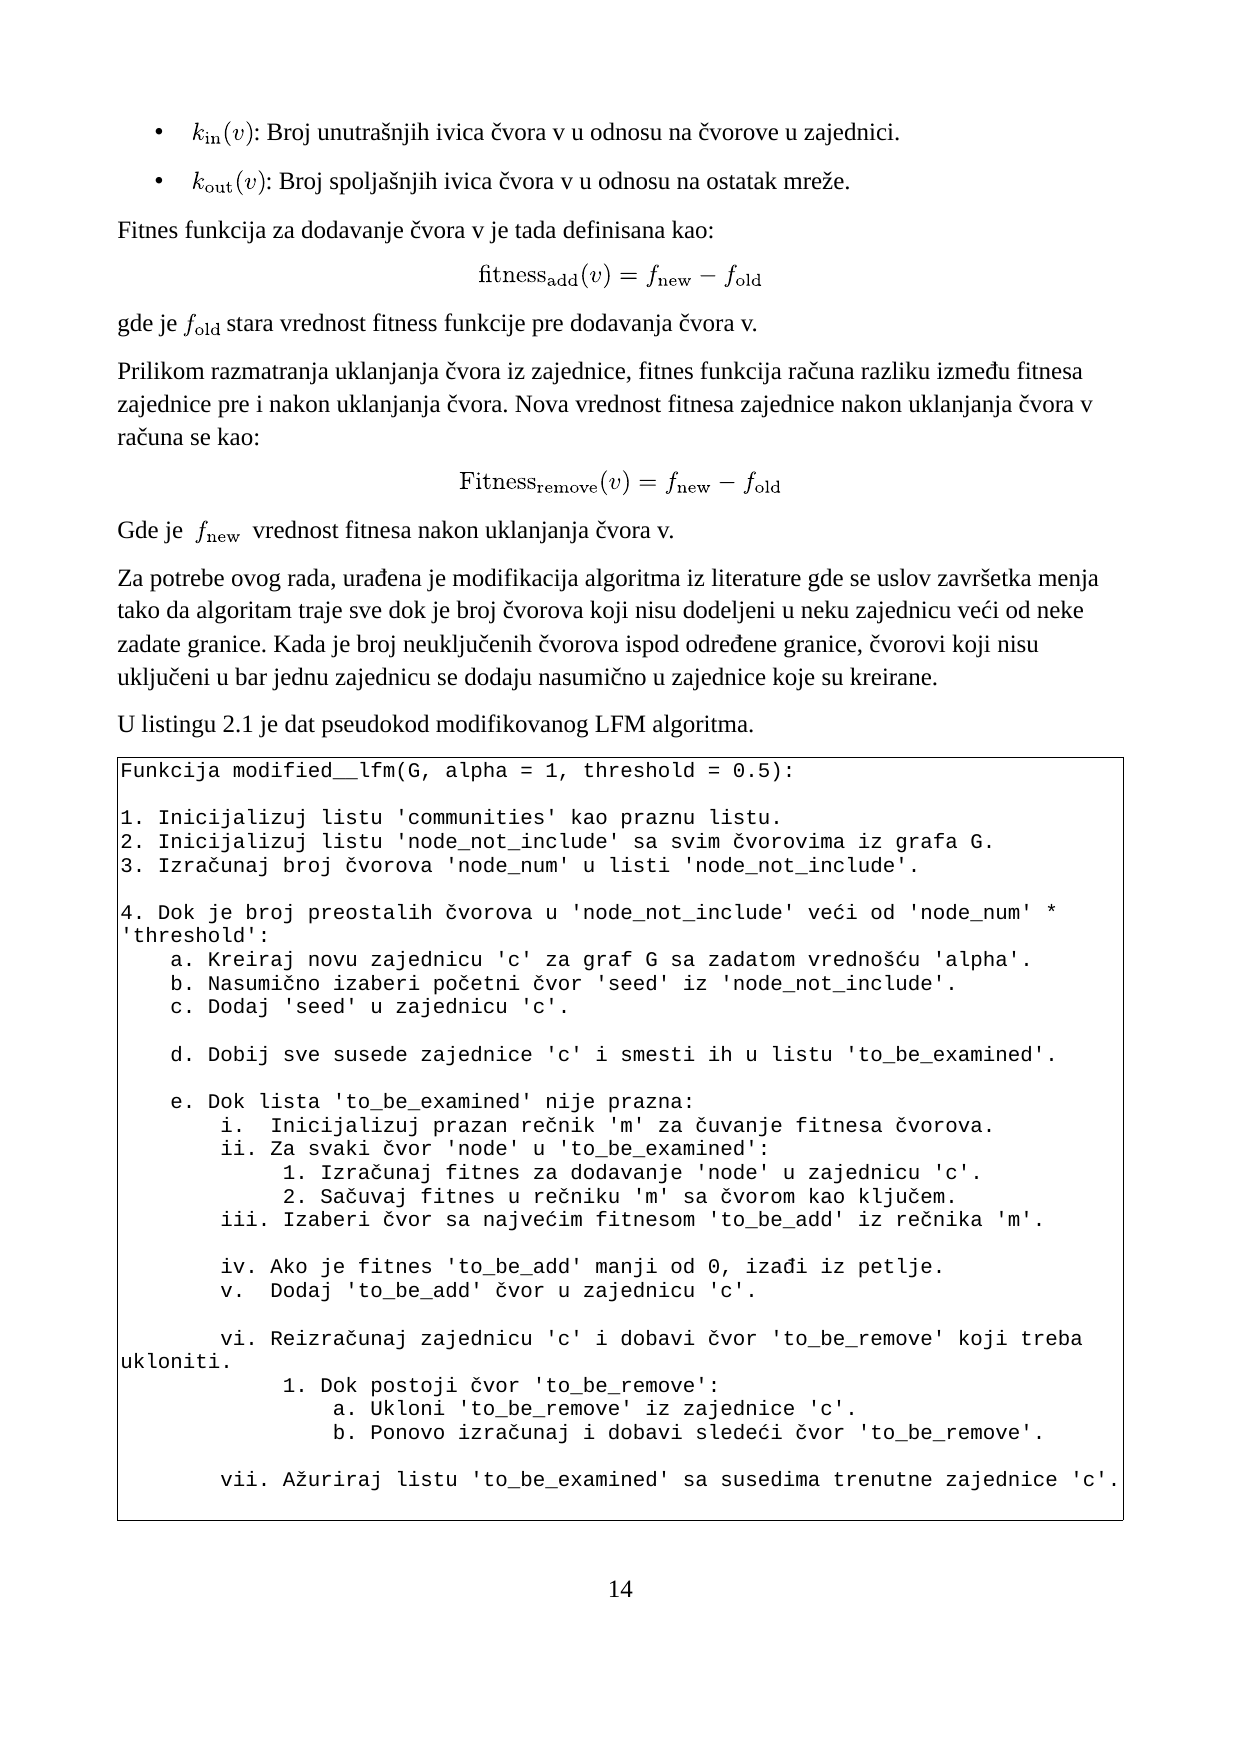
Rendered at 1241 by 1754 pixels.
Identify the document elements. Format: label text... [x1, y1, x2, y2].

text iv. Ako je fitnes 'to_be_add' manji od 0, izađi iz petlje. [118, 1253, 1123, 1277]
text U listingu 2.1 je dat pseudokod modifikovanog LFM algoritma. [117, 709, 1123, 738]
text 1. Inicijalizuj listu 'communities' kao praznu listu. [118, 804, 1123, 828]
text 1. Dok postoji čvor 'to_be_remove': [118, 1372, 1123, 1395]
text 2. Inicijalizuj listu 'node_not_include' sa svim čvorovima iz grafa G. [118, 828, 1123, 851]
text d. Dobij sve susede zajednice 'c' i smesti ih u listu 'to_be_examined'. [118, 1041, 1123, 1067]
text iii. Izaberi čvor sa najvećim fitnesom 'to_be_add' iz rečnika 'm'. [118, 1206, 1123, 1233]
text a. Kreiraj novu zajednicu 'c' za graf G sa zadatom vrednošću 'alpha'. [118, 946, 1123, 970]
text Gde je vrednost fitnesa nakon uklanjanja čvora v. [117, 515, 1123, 544]
text 4. Dok je broj preostalih čvorova u 'node_not_include' veći od 'node_num' * 'threshold': [118, 899, 1123, 946]
text c. Dodaj 'seed' u zajednicu 'c'. [118, 993, 1123, 1020]
text b. Ponovo izračunaj i dobavi sledeći čvor 'to_be_remove'. [118, 1419, 1123, 1446]
text 1. Izračunaj fitnes za dodavanje 'node' u zajednicu 'c'. [118, 1159, 1123, 1182]
list : Broj spoljašnjih ivica čvora v u odnosu na ostatak mreže. [154, 166, 1123, 196]
text Fitnes funkcija za dodavanje čvora v je tada definisana kao: [117, 215, 1123, 244]
text ii. Za svaki čvor 'node' u 'to_be_examined': [118, 1135, 1123, 1159]
list : Broj unutrašnjih ivica čvora v u odnosu na čvorove u zajednici. [154, 117, 1123, 147]
text Za potrebe ovog rada, urađena je modifikacija algoritma iz literature gde se uslov završetka menja tako da algoritam traje sve dok je broj čvorova koji nisu dodeljeni u neku zajednicu veći od neke zadate granice. Kada je broj neuključenih čvorova ispod određene granice, čvorovi koji nisu uključeni u bar jednu zajednicu se dodaju nasumično u zajednice koje su kreirane. [117, 563, 1123, 690]
text b. Nasumično izaberi početni čvor 'seed' iz 'node_not_include'. [118, 970, 1123, 993]
text a. Ukloni 'to_be_remove' iz zajednice 'c'. [118, 1395, 1123, 1419]
text Prilikom razmatranja uklanjanja čvora iz zajednice, fitnes funkcija računa razliku između fitnesa zajednice pre i nakon uklanjanja čvora. Nova vrednost fitnesa zajednice nakon uklanjanja čvora v računa se kao: [117, 356, 1123, 451]
text vi. Reizračunaj zajednicu 'c' i dobavi čvor 'to_be_remove' koji treba ukloniti. [118, 1324, 1123, 1372]
text e. Dok lista 'to_be_examined' nije prazna: [118, 1088, 1123, 1112]
text 3. Izračunaj broj čvorova 'node_num' u listi 'node_not_include'. [118, 851, 1123, 878]
text 2. Sačuvaj fitnes u rečniku 'm' sa čvorom kao ključem. [118, 1182, 1123, 1206]
text i. Inicijalizuj prazan rečnik 'm' za čuvanje fitnesa čvorova. [118, 1112, 1123, 1135]
text v. Dodaj 'to_be_add' čvor u zajednicu 'c'. [118, 1277, 1123, 1304]
text Funkcija modified__lfm(G, alpha = 1, threshold = 0.5): [118, 758, 1123, 784]
text gde je stara vrednost fitness funkcije pre dodavanja čvora v. [117, 308, 1123, 337]
text vii. Ažuriraj listu 'to_be_examined' sa susedima trenutne zajednice 'c'. [118, 1466, 1123, 1493]
